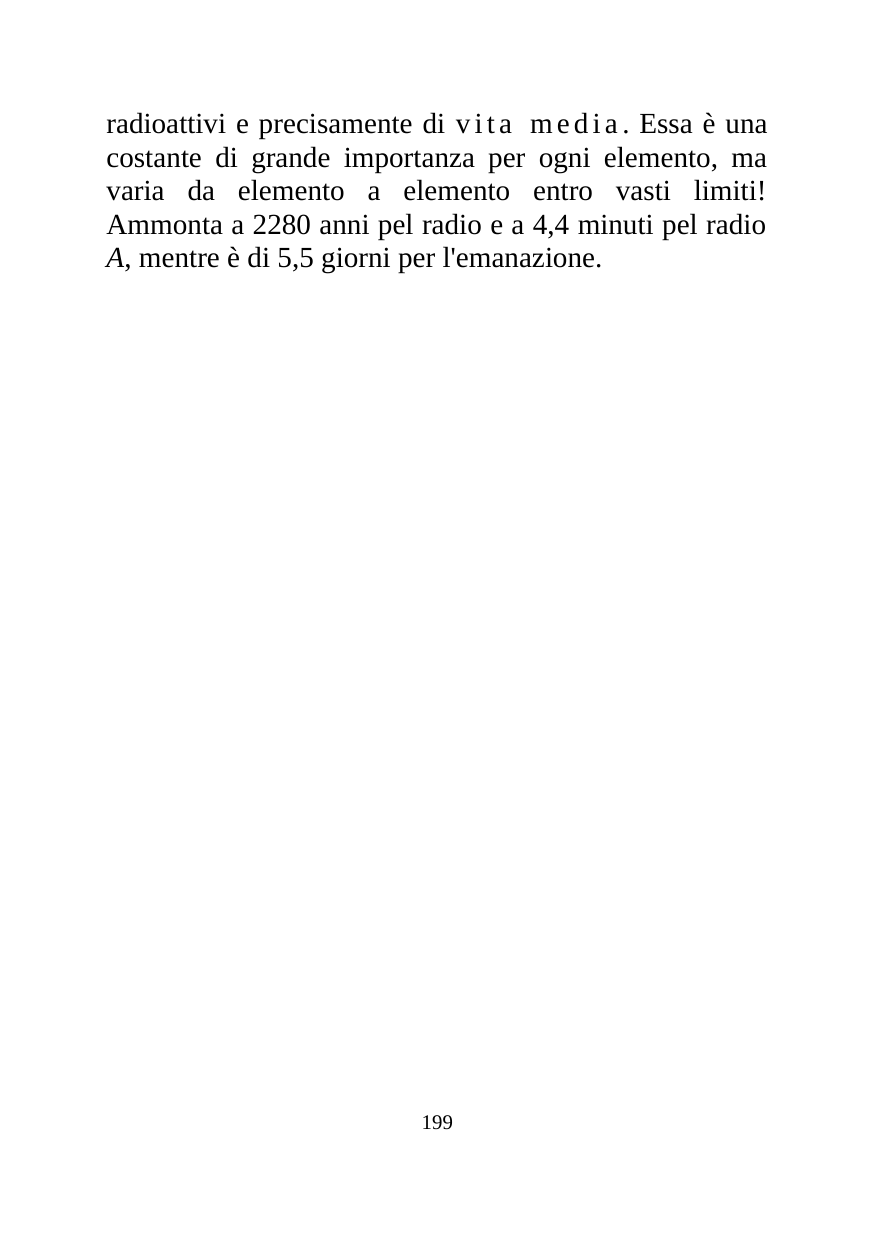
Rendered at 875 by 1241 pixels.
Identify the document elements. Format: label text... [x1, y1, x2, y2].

text radioattivi e precisamente di vita media. Essa è una costante di grande importanza per ogni elemento, ma varia da elemento a elemento entro vasti limiti! Ammonta a 2280 anni pel radio e a 4,4 minuti pel radio A, mentre è di 5,5 giorni per l'emanazione. [106, 106, 768, 274]
